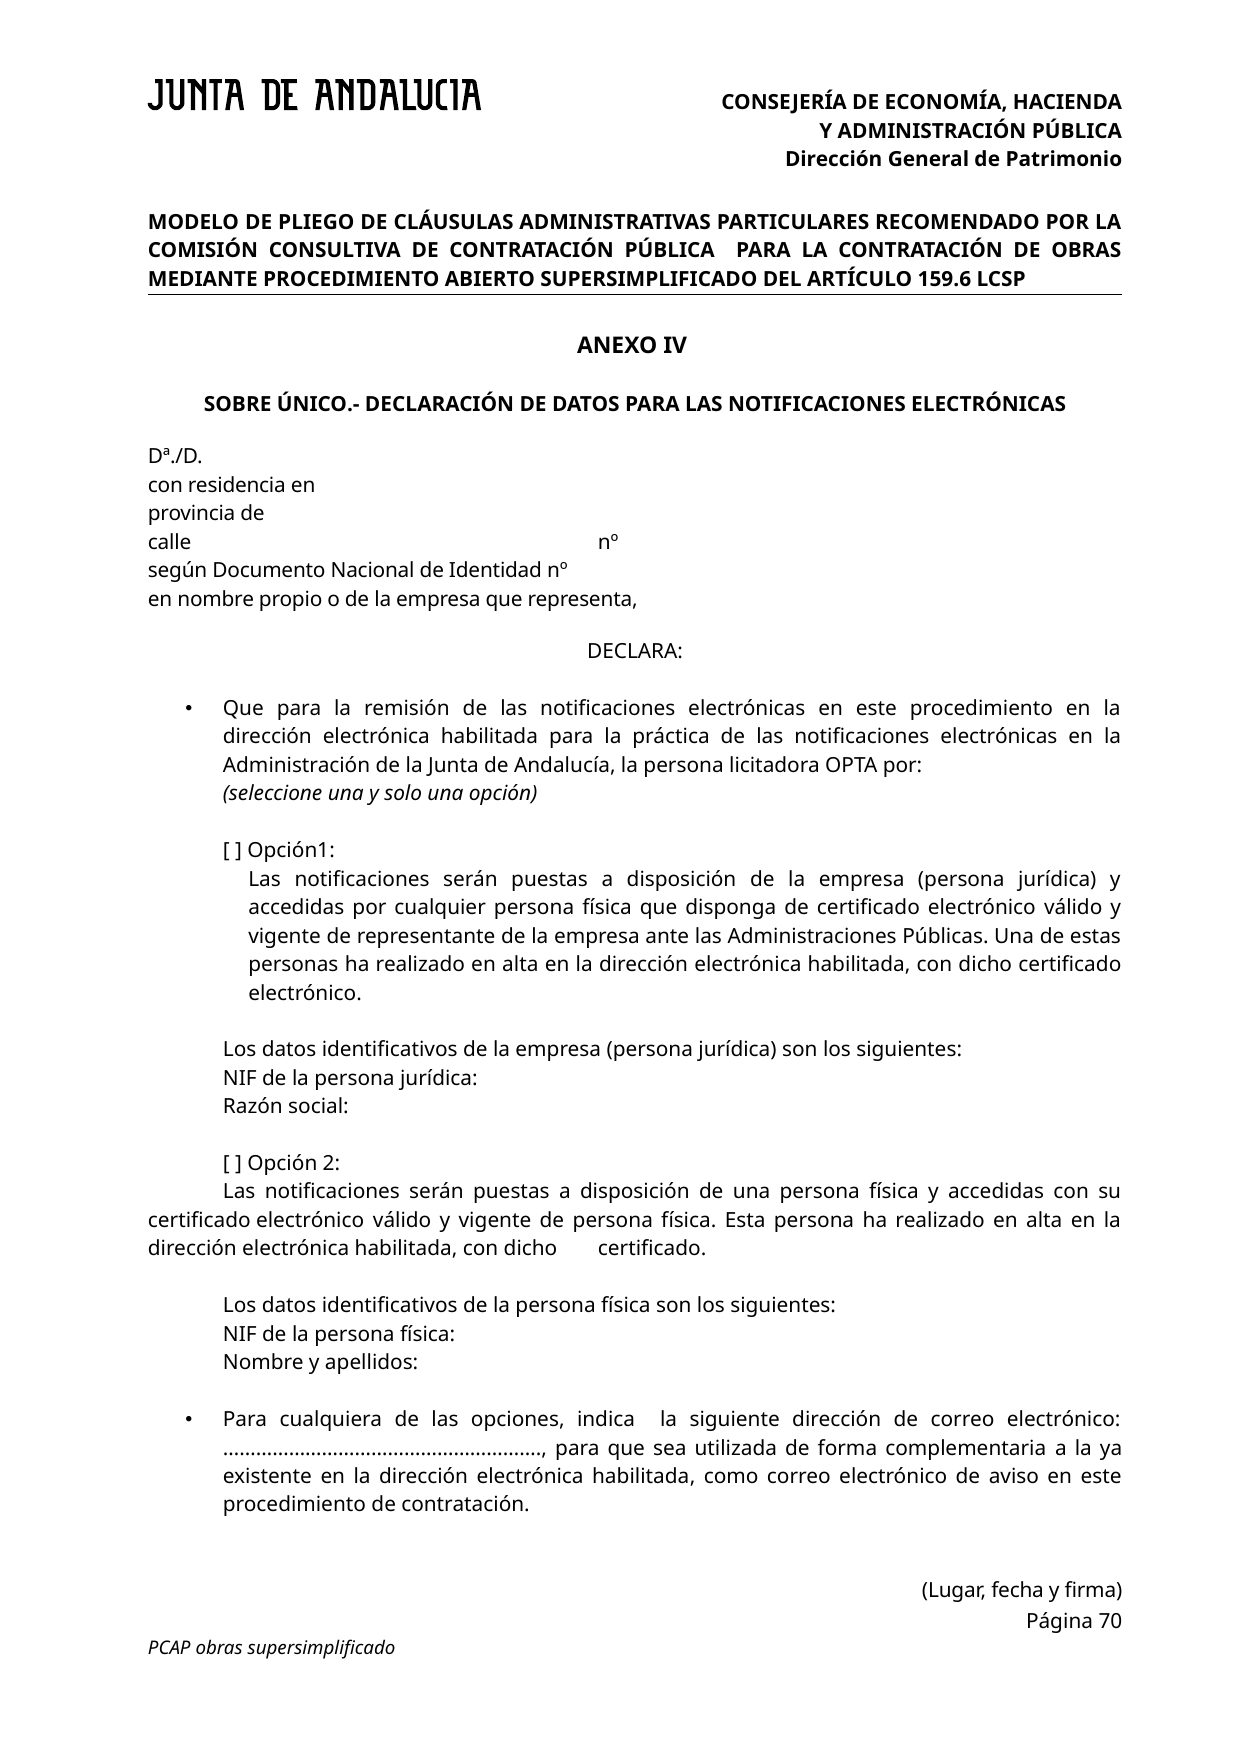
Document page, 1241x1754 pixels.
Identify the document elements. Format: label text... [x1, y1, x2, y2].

text Los datos identificativos de la empresa (persona jurídica) son los siguientes: [148, 1034, 1122, 1063]
text (seleccione una y solo una opción) [148, 778, 1122, 807]
subtitle ANEXO IV [148, 329, 1122, 361]
text Las notificaciones serán puestas a disposición de una persona física y accedidas con su certificado electrónico válido y vigente de persona física. Esta persona ha realizado en alta en la dirección electrónica habilitada, con dicho certificado. [148, 1177, 1122, 1262]
text Las notificaciones serán puestas a disposición de la empresa (persona jurídica) y accedidas por cualquier persona física que disponga de certificado electrónico válido y vigente de representante de la empresa ante las Administraciones Públicas. Una de estas personas ha realizado en alta en la dirección electrónica habilitada, con dicho certificado electrónico. [248, 864, 1122, 1006]
text calle nº [148, 527, 1196, 555]
text SOBRE ÚNICO.- DECLARACIÓN DE DATOS PARA LAS NOTIFICACIONES ELECTRÓNICAS [148, 389, 1122, 418]
list Para cualquiera de las opciones, indica la siguiente dirección de correo electrónico:…………………………………………………., para que sea utilizada de forma complementaria a la ya existente en la dirección electrónica habilitada, como correo electrónico de aviso en este procedimiento de contratación. [185, 1404, 1122, 1518]
text Los datos identificativos de la persona física son los siguientes: [148, 1290, 1122, 1319]
text según Documento Nacional de Identidad nº [148, 555, 1196, 584]
text con residencia en [148, 470, 1196, 498]
text DECLARA: [148, 636, 1122, 665]
text [ ] Opción 2: [148, 1148, 1122, 1177]
list (Lugar, fecha y firma) [523, 1575, 1122, 1603]
text Nombre y apellidos: [148, 1347, 1122, 1376]
list Que para la remisión de las notificaciones electrónicas en este procedimiento en la dirección electrónica habilitada para la práctica de las notificaciones electrónicas en la Administración de la Junta de Andalucía, la persona licitadora OPTA por: [185, 693, 1122, 778]
text NIF de la persona jurídica: [148, 1063, 1122, 1091]
text NIF de la persona física: [148, 1319, 1122, 1347]
text Razón social: [148, 1091, 1122, 1120]
text en nombre propio o de la empresa que representa, [148, 584, 1196, 612]
text MODELO DE PLIEGO DE CLÁUSULAS ADMINISTRATIVAS PARTICULARES RECOMENDADO POR LA COMISIÓN CONSULTIVA DE CONTRATACIÓN PÚBLICA PARA LA CONTRATACIÓN DE OBRAS MEDIANTE PROCEDIMIENTO ABIERTO SUPERSIMPLIFICADO DEL ARTÍCULO 159.6 LCSP [148, 207, 1122, 294]
text Dª./D. [148, 442, 1196, 470]
text provincia de [148, 498, 1196, 527]
text [ ] Opción1: [148, 835, 1122, 864]
